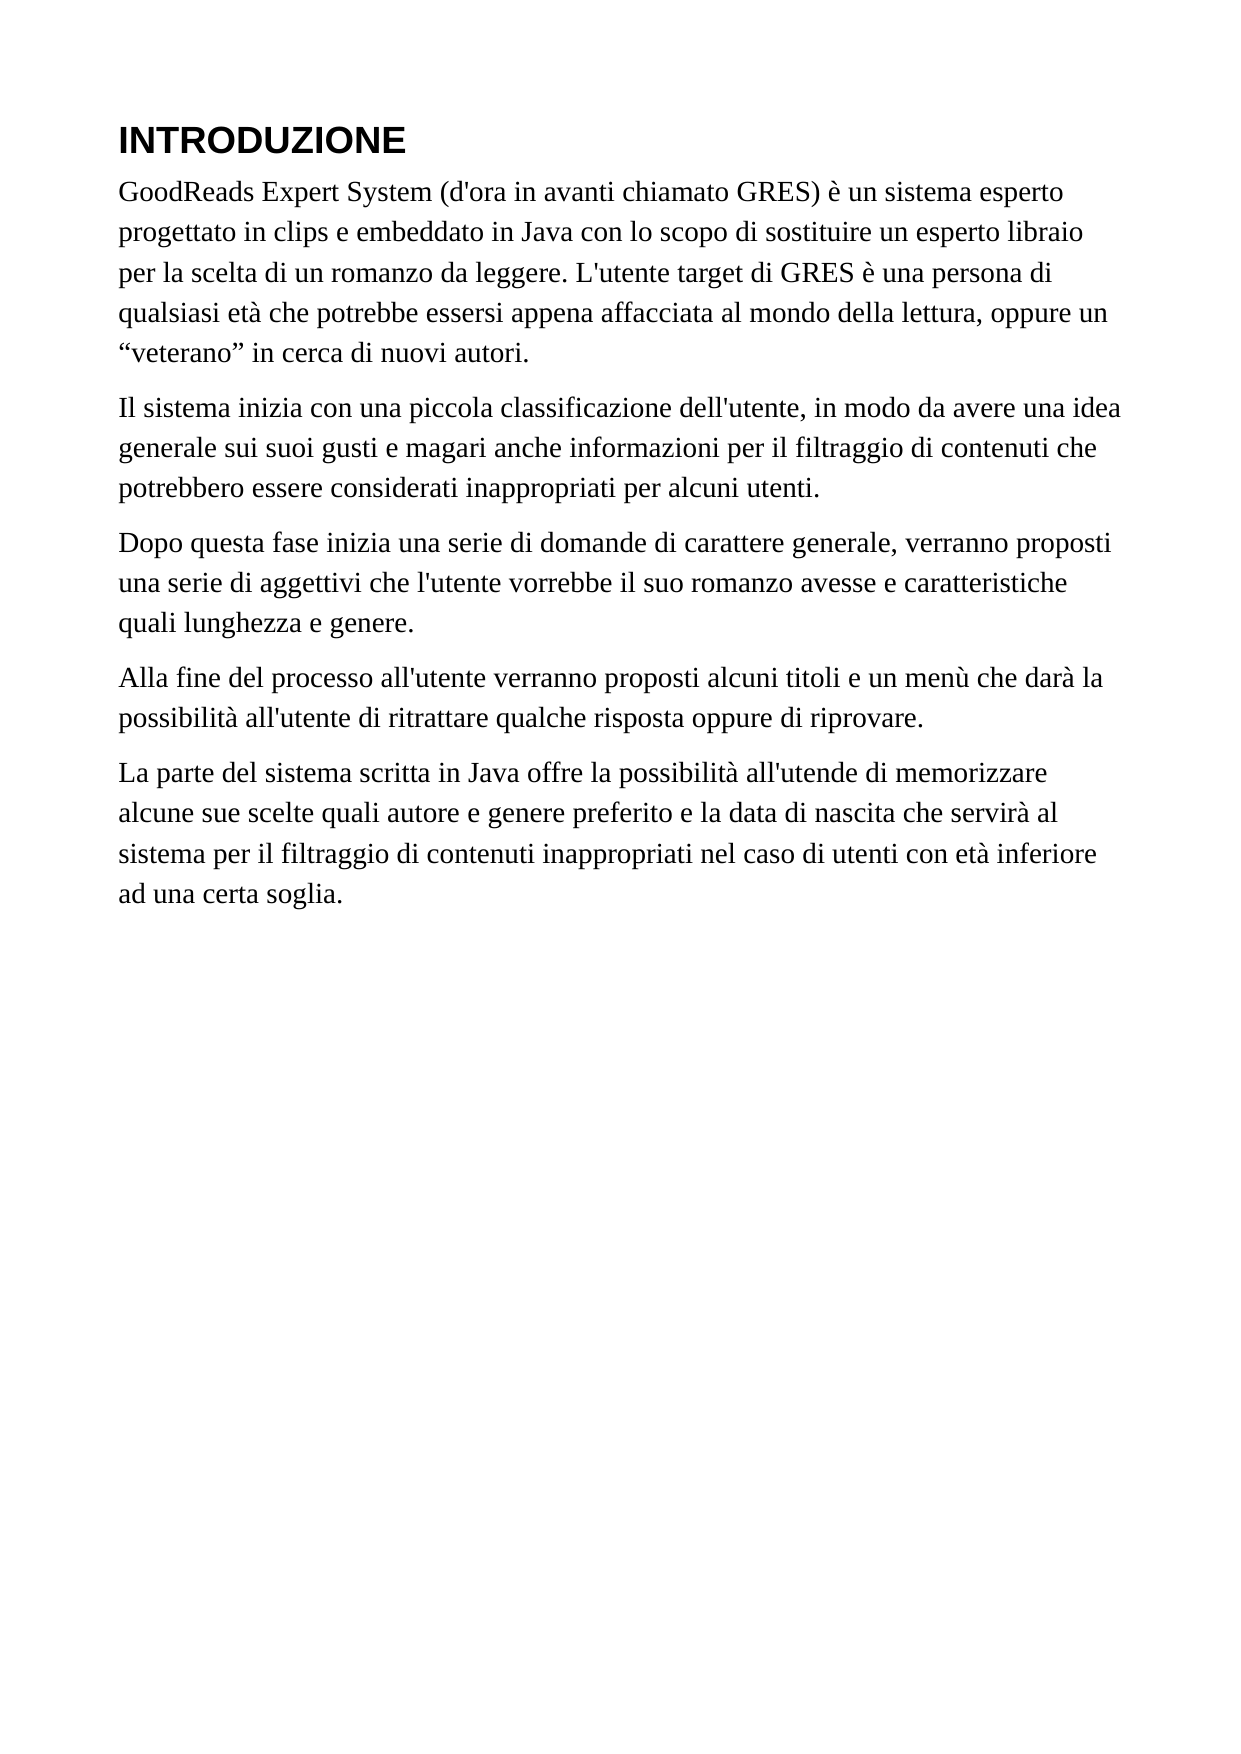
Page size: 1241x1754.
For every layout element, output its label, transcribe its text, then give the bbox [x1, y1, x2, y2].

text La parte del sistema scritta in Java offre la possibilità all'utende di memorizzare alcune sue scelte quali autore e genere preferito e la data di nascita che servirà al sistema per il filtraggio di contenuti inappropriati nel caso di utenti con età inferiore ad una certa soglia. [118, 755, 1122, 909]
text Dopo questa fase inizia una serie di domande di carattere generale, verranno proposti una serie di aggettivi che l'utente vorrebbe il suo romanzo avesse e caratteristiche quali lunghezza e genere. [118, 525, 1122, 639]
subtitle INTRODUZIONE [118, 118, 1122, 162]
text Il sistema inizia con una piccola classificazione dell'utente, in modo da avere una idea generale sui suoi gusti e magari anche informazioni per il filtraggio di contenuti che potrebbero essere considerati inappropriati per alcuni utenti. [118, 390, 1122, 504]
text Alla fine del processo all'utente verranno proposti alcuni titoli e un menù che darà la possibilità all'utente di ritrattare qualche risposta oppure di riprovare. [118, 660, 1122, 734]
text GoodReads Expert System (d'ora in avanti chiamato GRES) è un sistema esperto progettato in clips e embeddato in Java con lo scopo di sostituire un esperto libraio per la scelta di un romanzo da leggere. L'utente target di GRES è una persona di qualsiasi età che potrebbe essersi appena affacciata al mondo della lettura, oppure un “veterano” in cerca di nuovi autori. [118, 174, 1122, 369]
